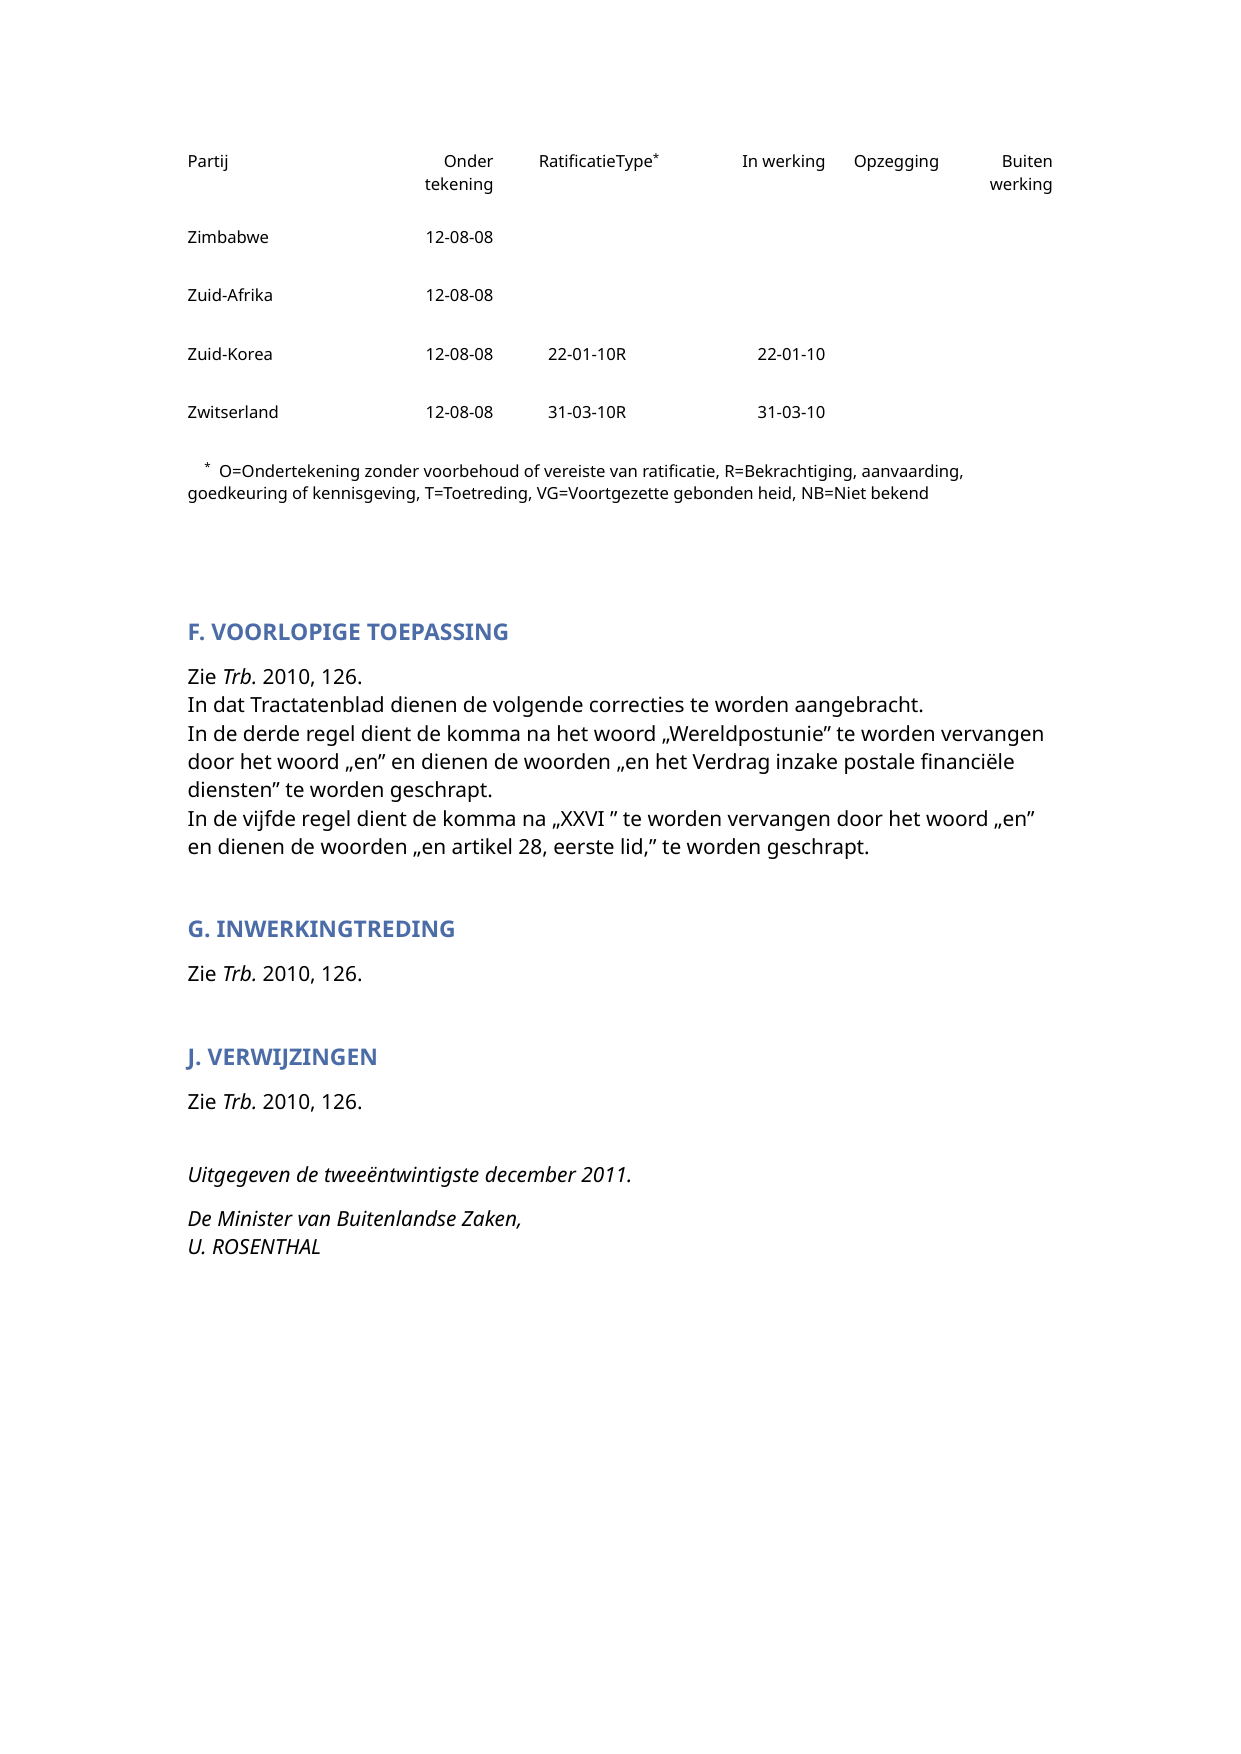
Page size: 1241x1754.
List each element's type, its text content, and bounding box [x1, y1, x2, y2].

table_cell 12-08-08 [371, 342, 493, 401]
table_cell [825, 401, 939, 459]
table_cell Zwitserland [188, 401, 371, 459]
table_cell [939, 284, 1053, 342]
table_header Opzegging [825, 150, 939, 225]
table_header Buiten werking [939, 150, 1053, 225]
table_cell 12-08-08 [371, 225, 493, 284]
table_header Partij [188, 150, 371, 225]
table_cell 31-03-10 [703, 401, 825, 459]
table_cell R [616, 401, 703, 459]
text Uitgegeven de tweeëntwintigste december 2011. [187, 1160, 1053, 1189]
table_cell R [616, 342, 703, 401]
table_cell [493, 225, 616, 284]
text De Minister van Buitenlandse Zaken, [187, 1204, 1053, 1232]
table_cell [616, 284, 703, 342]
table_cell 22-01-10 [703, 342, 825, 401]
table_cell * O=Ondertekening zonder voorbehoud of vereiste van ratificatie, R=Bekrachtiging, aanvaarding, goedkeuring of kennisgeving, T=Toetreding, VG=Voortgezette gebonden heid, NB=Niet bekend [188, 459, 1053, 534]
table_cell 31-03-10 [493, 401, 616, 459]
subtitle F. VOORLOPIGE TOEPASSING [187, 616, 1053, 647]
table_cell [493, 284, 616, 342]
table_cell 12-08-08 [371, 284, 493, 342]
table_cell [825, 342, 939, 401]
table_cell [825, 284, 939, 342]
text In de derde regel dient de komma na het woord „Wereldpostunie” te worden vervangen door het woord „en” en dienen de woorden „en het Verdrag inzake postale financiële diensten” te worden geschrapt. [187, 719, 1053, 804]
table_cell [703, 225, 825, 284]
table_header Type* [616, 150, 703, 225]
table_header In werking [703, 150, 825, 225]
table_header Onder tekening [371, 150, 493, 225]
table_cell 22-01-10 [493, 342, 616, 401]
text Zie Trb. 2010, 126. [187, 959, 1053, 988]
table_cell Zuid-Korea [188, 342, 371, 401]
table_cell [939, 401, 1053, 459]
table_cell 12-08-08 [371, 401, 493, 459]
text U. ROSENTHAL [187, 1232, 1053, 1261]
text Zie Trb. 2010, 126. [187, 662, 1053, 690]
table_cell [825, 225, 939, 284]
table_cell [939, 225, 1053, 284]
table_cell [939, 342, 1053, 401]
table_header Ratificatie [493, 150, 616, 225]
table_cell Zimbabwe [188, 225, 371, 284]
text In dat Tractatenblad dienen de volgende correcties te worden aangebracht. [187, 690, 1053, 719]
table_cell [703, 284, 825, 342]
subtitle J. VERWIJZINGEN [187, 1041, 1053, 1072]
text In de vijfde regel dient de komma na „XXVI ” te worden vervangen door het woord „en” en dienen de woorden „en artikel 28, eerste lid,” te worden geschrapt. [187, 804, 1053, 861]
text Zie Trb. 2010, 126. [187, 1087, 1053, 1115]
subtitle G. INWERKINGTREDING [187, 913, 1053, 944]
table_cell [616, 225, 703, 284]
table_cell Zuid-Afrika [188, 284, 371, 342]
